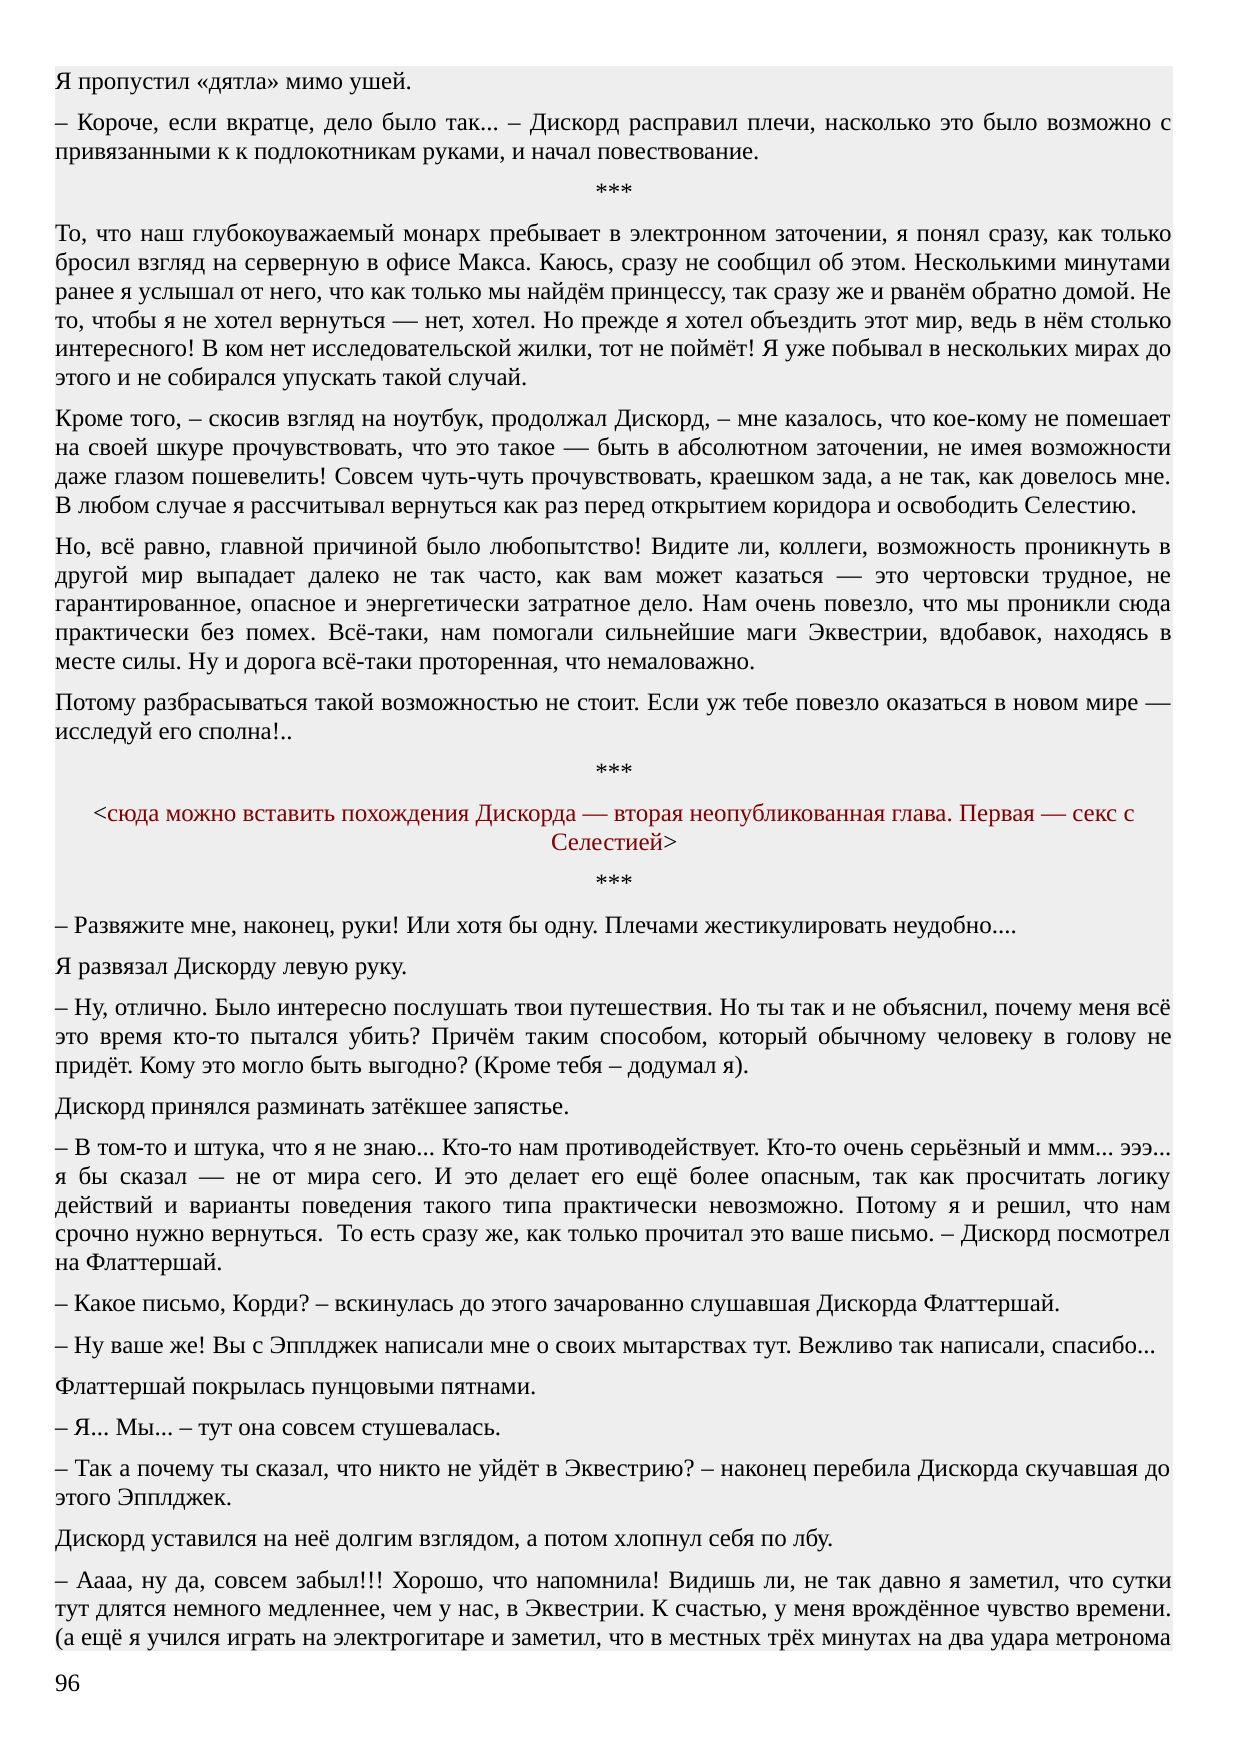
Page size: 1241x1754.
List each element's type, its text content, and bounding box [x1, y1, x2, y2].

text – В том-то и штука, что я не знаю... Кто-то нам противодействует. Кто-то очень серьёзный и ммм... эээ... я бы сказал — не от мира сего. И это делает его ещё более опасным, так как просчитать логику действий и варианты поведения такого типа практически невозможно. Потому я и решил, что нам срочно нужно вернуться. То есть сразу же, как только прочитал это ваше письмо. – Дискорд посмотрел на Флаттершай. [55, 1132, 1173, 1276]
text Но, всё равно, главной причиной было любопытство! Видите ли, коллеги, возможность проникнуть в другой мир выпадает далеко не так часто, как вам может казаться — это чертовски трудное, не гарантированное, опасное и энергетически затратное дело. Нам очень повезло, что мы проникли сюда практически без помех. Всё-таки, нам помогали сильнейшие маги Эквестрии, вдобавок, находясь в месте силы. Ну и дорога всё-таки проторенная, что немаловажно. [55, 531, 1173, 675]
text Кроме того, – скосив взгляд на ноутбук, продолжал Дискорд, – мне казалось, что кое-кому не помешает на своей шкуре прочувствовать, что это такое — быть в абсолютном заточении, не имея возможности даже глазом пошевелить! Совсем чуть-чуть прочувствовать, краешком зада, а не так, как довелось мне. В любом случае я рассчитывал вернуться как раз перед открытием коридора и освободить Селестию. [55, 403, 1173, 518]
text – Развяжите мне, наконец, руки! Или хотя бы одну. Плечами жестикулировать неудобно.... [55, 910, 1173, 938]
text – Я... Мы... – тут она совсем стушевалась. [55, 1412, 1173, 1441]
text Потому разбрасываться такой возможностью не стоит. Если уж тебе повезло оказаться в новом мире — исследуй его сполна!.. [55, 687, 1173, 745]
text – Короче, если вкратце, дело было так... – Дискорд расправил плечи, насколько это было возможно с привязанными к к подлокотникам руками, и начал повествование. [55, 107, 1173, 165]
text *** [55, 868, 1173, 897]
text – Аааа, ну да, совсем забыл!!! Хорошо, что напомнила! Видишь ли, не так давно я заметил, что сутки тут длятся немного медленнее, чем у нас, в Эквестрии. К счастью, у меня врождённое чувство времени. (а ещё я учился играть на электрогитаре и заметил, что в местных трёх минутах на два удара метронома [55, 1565, 1173, 1651]
text <сюда можно вставить похождения Дискорда — вторая неопубликованная глава. Первая — секс с Селестией> [55, 798, 1173, 856]
text Флаттершай покрылась пунцовыми пятнами. [55, 1371, 1173, 1400]
text – Так а почему ты сказал, что никто не уйдёт в Эквестрию? – наконец перебила Дискорда скучавшая до этого Эпплджек. [55, 1453, 1173, 1511]
text Я пропустил «дятла» мимо ушей. [55, 66, 1173, 95]
text *** [55, 177, 1173, 206]
text Дискорд уставился на неё долгим взглядом, а потом хлопнул себя по лбу. [55, 1523, 1173, 1552]
text – Ну, отлично. Было интересно послушать твои путешествия. Но ты так и не объяснил, почему меня всё это время кто-то пытался убить? Причём таким способом, который обычному человеку в голову не придёт. Кому это могло быть выгодно? (Кроме тебя – додумал я). [55, 992, 1173, 1078]
text *** [55, 757, 1173, 786]
text То, что наш глубокоуважаемый монарх пребывает в электронном заточении, я понял сразу, как только бросил взгляд на серверную в офисе Макса. Каюсь, сразу не сообщил об этом. Несколькими минутами ранее я услышал от него, что как только мы найдём принцессу, так сразу же и рванём обратно домой. Не то, чтобы я не хотел вернуться — нет, хотел. Но прежде я хотел объездить этот мир, ведь в нём столько интересного! В ком нет исследовательской жилки, тот не поймёт! Я уже побывал в нескольких мирах до этого и не собирался упускать такой случай. [55, 218, 1173, 391]
text – Ну ваше же! Вы с Эпплджек написали мне о своих мытарствах тут. Вежливо так написали, спасибо... [55, 1330, 1173, 1358]
text Я развязал Дискорду левую руку. [55, 951, 1173, 980]
text Дискорд принялся разминать затёкшее запястье. [55, 1091, 1173, 1120]
text – Какое письмо, Корди? – вскинулась до этого зачарованно слушавшая Дискорда Флаттершай. [55, 1288, 1173, 1317]
